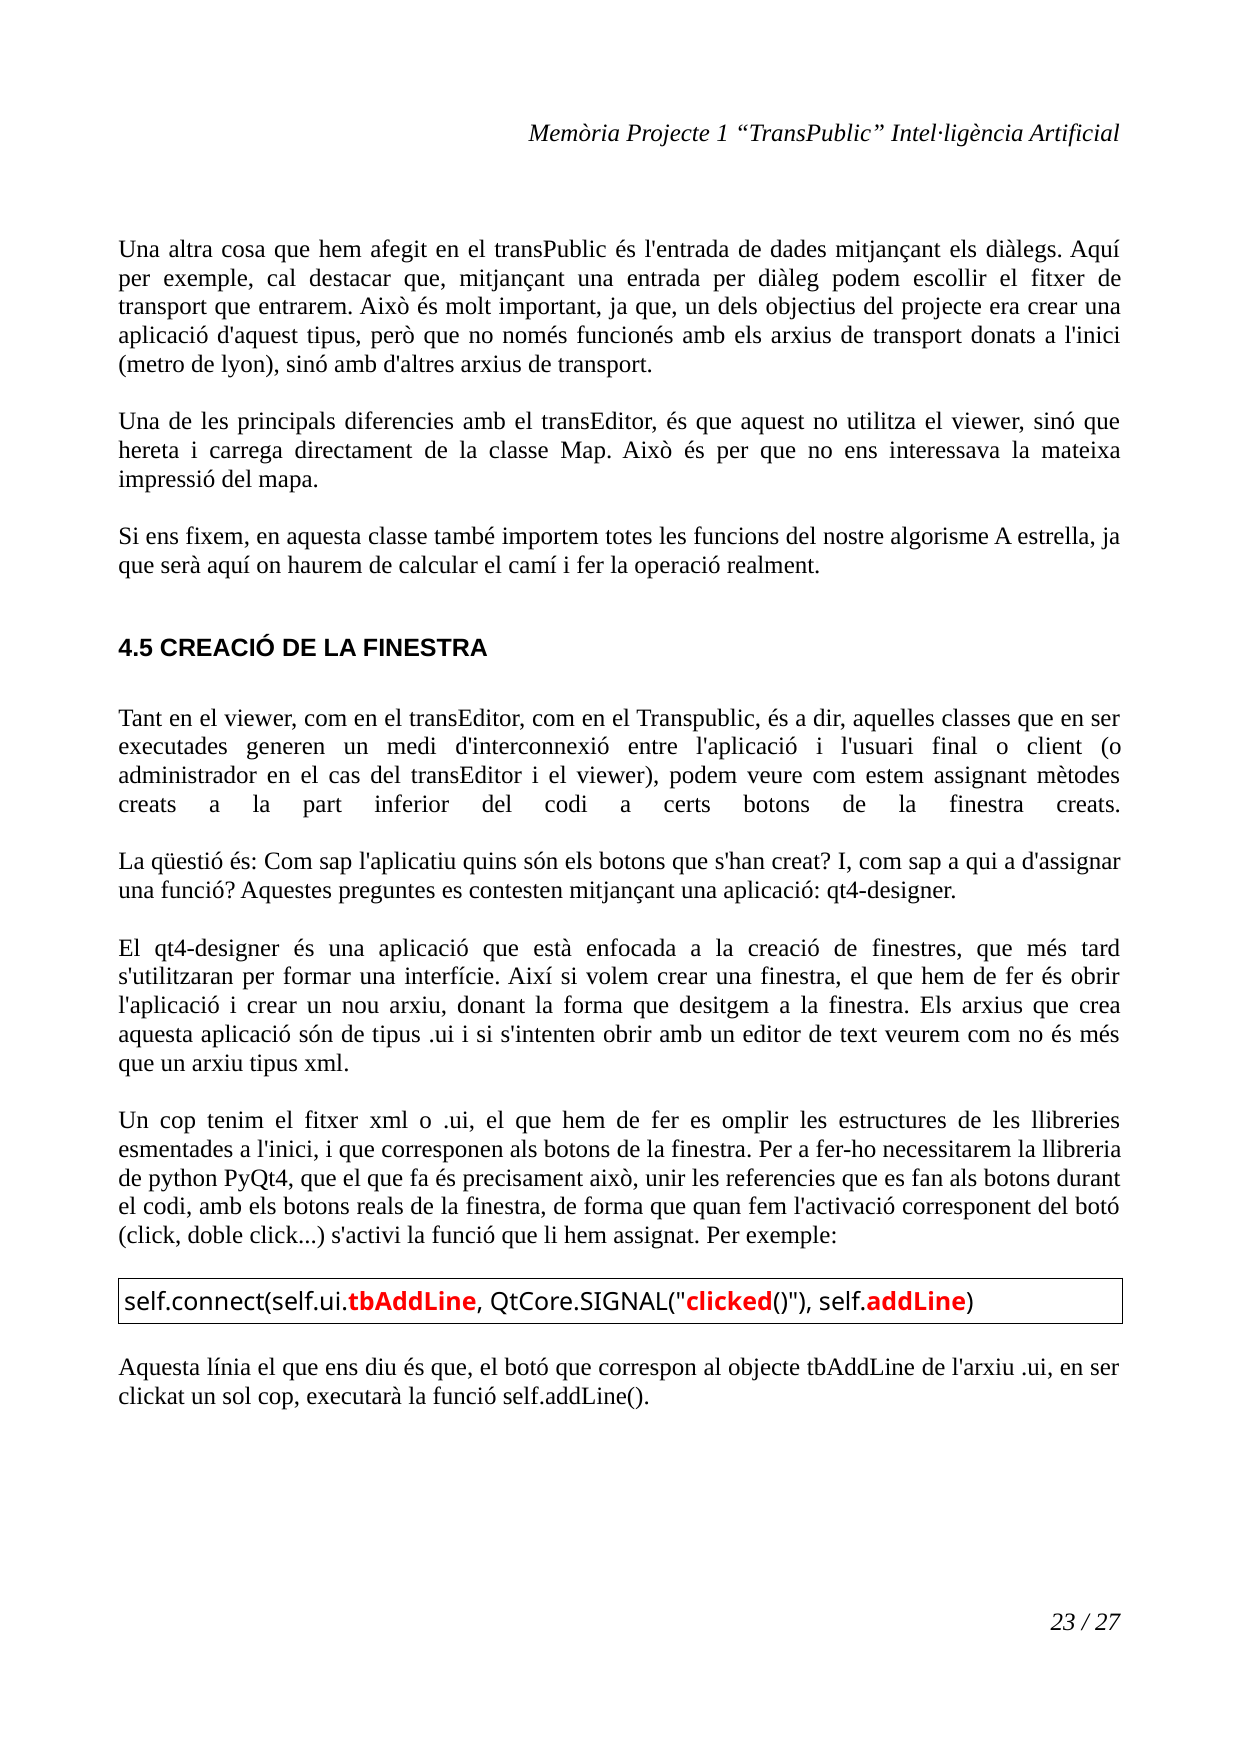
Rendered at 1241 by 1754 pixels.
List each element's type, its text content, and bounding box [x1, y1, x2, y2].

text Aquesta línia el que ens diu és que, el botó que correspon al objecte tbAddLine de l'arxiu .ui, en ser clickat un sol cop, executarà la funció self.addLine(). [118, 1352, 1122, 1409]
text Tant en el viewer, com en el transEditor, com en el Transpublic, és a dir, aquelles classes que en ser executades generen un medi d'interconnexió entre l'aplicació i l'usuari final o client (o administrador en el cas del transEditor i el viewer), podem veure com estem assignant mètodes creats a la part inferior del codi a certs botons de la finestra creats. La qüestió és: Com sap l'aplicatiu quins són els botons que s'han creat? I, com sap a qui a d'assignar una funció? Aquestes preguntes es contesten mitjançant una aplicació: qt4-designer. [118, 703, 1122, 904]
text Una altra cosa que hem afegit en el transPublic és l'entrada de dades mitjançant els diàlegs. Aquí per exemple, cal destacar que, mitjançant una entrada per diàleg podem escollir el fitxer de transport que entrarem. Això és molt important, ja que, un dels objectius del projecte era crear una aplicació d'aquest tipus, però que no només funcionés amb els arxius de transport donats a l'inici (metro de lyon), sinó amb d'altres arxius de transport. [118, 234, 1122, 378]
table_header self.connect(self.ui.tbAddLine, QtCore.SIGNAL("clicked()"), self.addLine) [119, 1279, 1122, 1323]
text Si ens fixem, en aquesta classe també importem totes les funcions del nostre algorisme A estrella, ja que serà aquí on haurem de calcular el camí i fer la operació realment. [118, 521, 1122, 579]
text El qt4-designer és una aplicació que està enfocada a la creació de finestres, que més tard s'utilitzaran per formar una interfície. Així si volem crear una finestra, el que hem de fer és obrir l'aplicació i crear un nou arxiu, donant la forma que desitgem a la finestra. Els arxius que crea aquesta aplicació són de tipus .ui i si s'intenten obrir amb un editor de text veurem com no és més que un arxiu tipus xml. [118, 933, 1122, 1076]
text Un cop tenim el fitxer xml o .ui, el que hem de fer es omplir les estructures de les llibreries esmentades a l'inici, i que corresponen als botons de la finestra. Per a fer-ho necessitarem la llibreria de python PyQt4, que el que fa és precisament això, unir les referencies que es fan als botons durant el codi, amb els botons reals de la finestra, de forma que quan fem l'activació corresponent del botó (click, doble click...) s'activi la funció que li hem assignat. Per exemple: [118, 1105, 1122, 1249]
subtitle 4.5 CREACIÓ DE LA FINESTRA [118, 633, 1122, 661]
text Una de les principals diferencies amb el transEditor, és que aquest no utilitza el viewer, sinó que hereta i carrega directament de la classe Map. Això és per que no ens interessava la mateixa impressió del mapa. [118, 406, 1122, 493]
